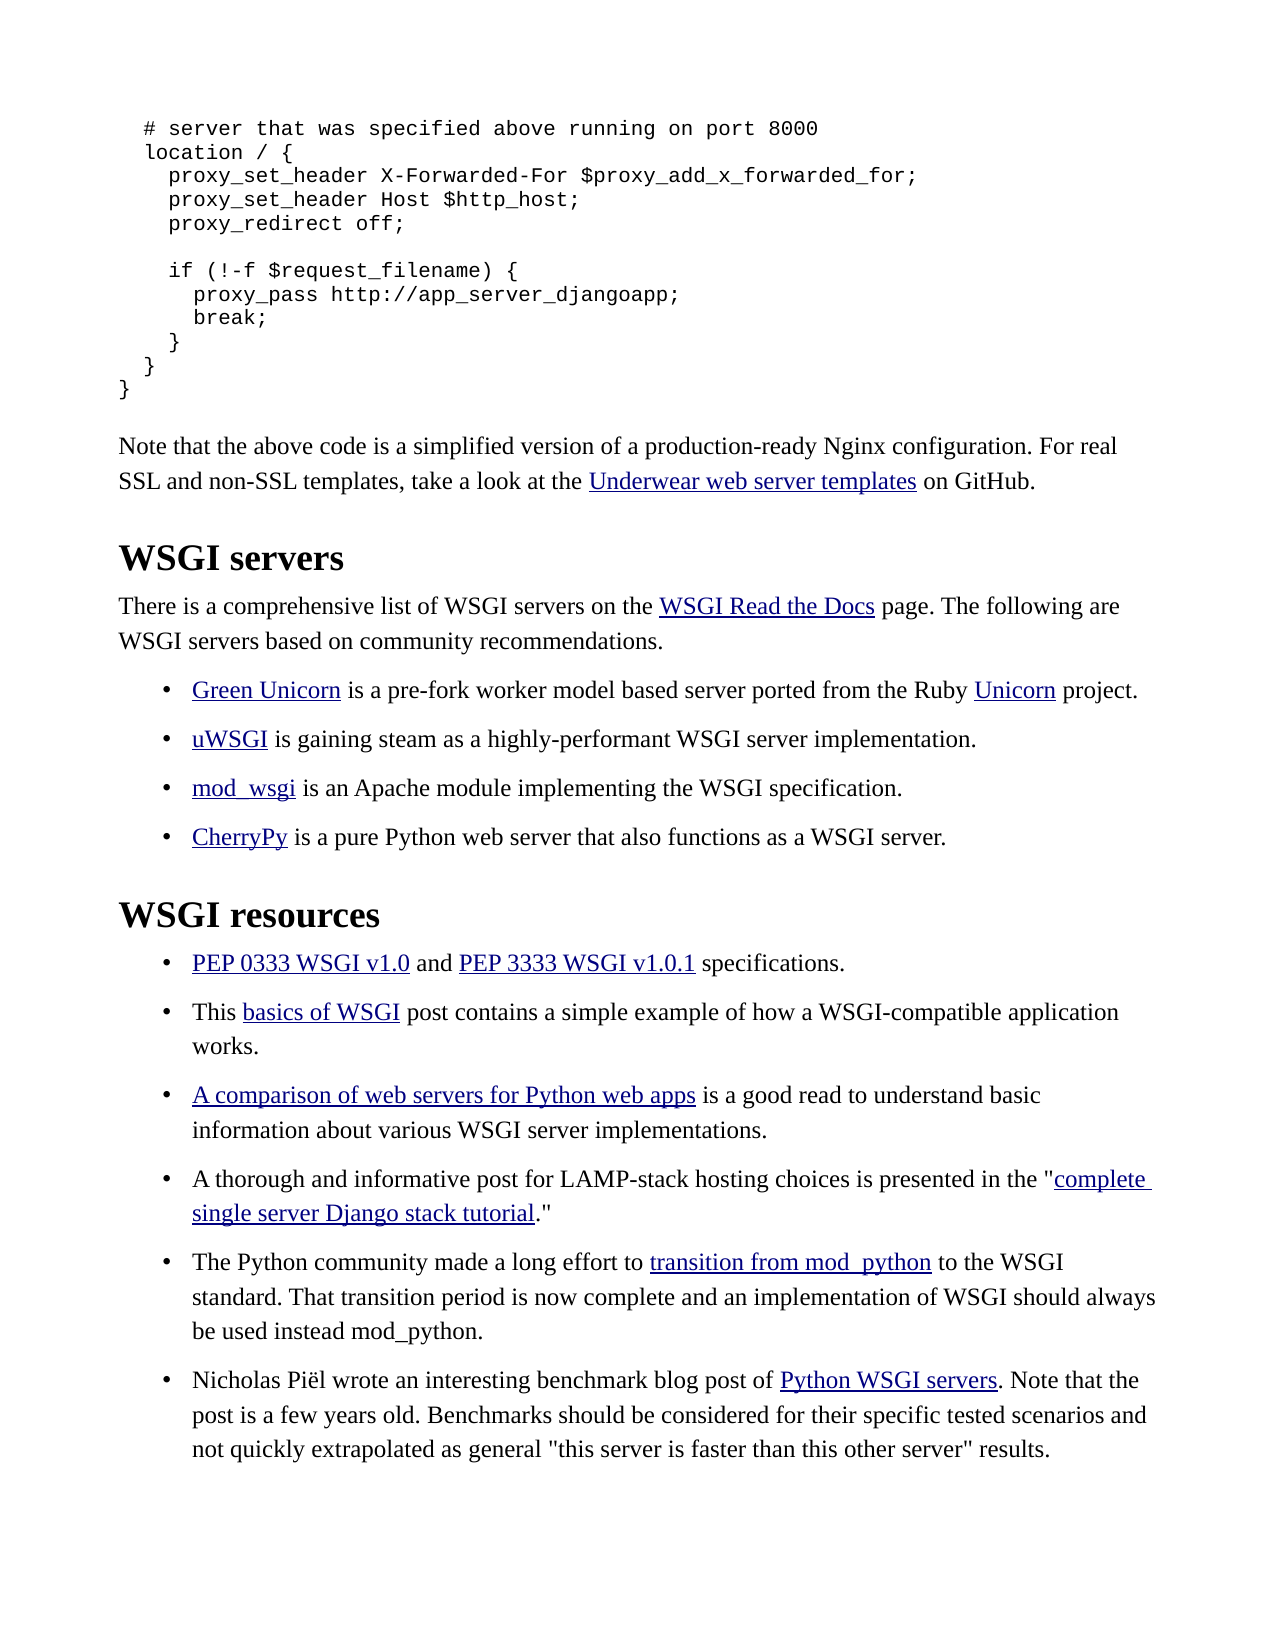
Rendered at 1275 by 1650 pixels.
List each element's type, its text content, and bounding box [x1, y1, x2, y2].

text } [118, 331, 1157, 354]
list This basics of WSGI post contains a simple example of how a WSGI-compatible application works. [162, 997, 1157, 1060]
text proxy_set_header X-Forwarded-For $proxy_add_x_forwarded_for; [118, 165, 1157, 189]
list uWSGI is gaining steam as a highly-performant WSGI server implementation. [162, 724, 1157, 753]
list Green Unicorn is a pre-fork worker model based server ported from the Ruby Unicorn project. [162, 675, 1157, 704]
text } [118, 378, 1157, 402]
text location / { [118, 142, 1157, 165]
text if (!-f $request_filename) { [118, 260, 1157, 284]
subtitle WSGI servers [118, 536, 1157, 579]
text proxy_redirect off; [118, 213, 1157, 236]
text proxy_pass http://app_server_djangoapp; [118, 284, 1157, 307]
text There is a comprehensive list of WSGI servers on the WSGI Read the Docs page. The following are WSGI servers based on community recommendations. [118, 591, 1157, 654]
list CherryPy is a pure Python web server that also functions as a WSGI server. [162, 822, 1157, 851]
text } [118, 354, 1157, 378]
text Note that the above code is a simplified version of a production-ready Nginx configuration. For real SSL and non-SSL templates, take a look at the Underwear web server templates on GitHub. [118, 431, 1157, 494]
list Nicholas Piël wrote an interesting benchmark blog post of Python WSGI servers. Note that the post is a few years old. Benchmarks should be considered for their specific tested scenarios and not quickly extrapolated as general "this server is faster than this other server" results. [162, 1365, 1157, 1463]
list A thorough and informative post for LAMP-stack hosting choices is presented in the "complete single server Django stack tutorial." [162, 1164, 1157, 1227]
text break; [118, 307, 1157, 331]
list mod_wsgi is an Apache module implementing the WSGI specification. [162, 773, 1157, 802]
list A comparison of web servers for Python web apps is a good read to understand basic information about various WSGI server implementations. [162, 1080, 1157, 1143]
text proxy_set_header Host $http_host; [118, 189, 1157, 213]
text # server that was specified above running on port 8000 [118, 118, 1157, 142]
subtitle WSGI resources [118, 892, 1157, 935]
list PEP 0333 WSGI v1.0 and PEP 3333 WSGI v1.0.1 specifications. [162, 948, 1157, 976]
list The Python community made a long effort to transition from mod_python to the WSGI standard. That transition period is now complete and an implementation of WSGI should always be used instead mod_python. [162, 1247, 1157, 1345]
